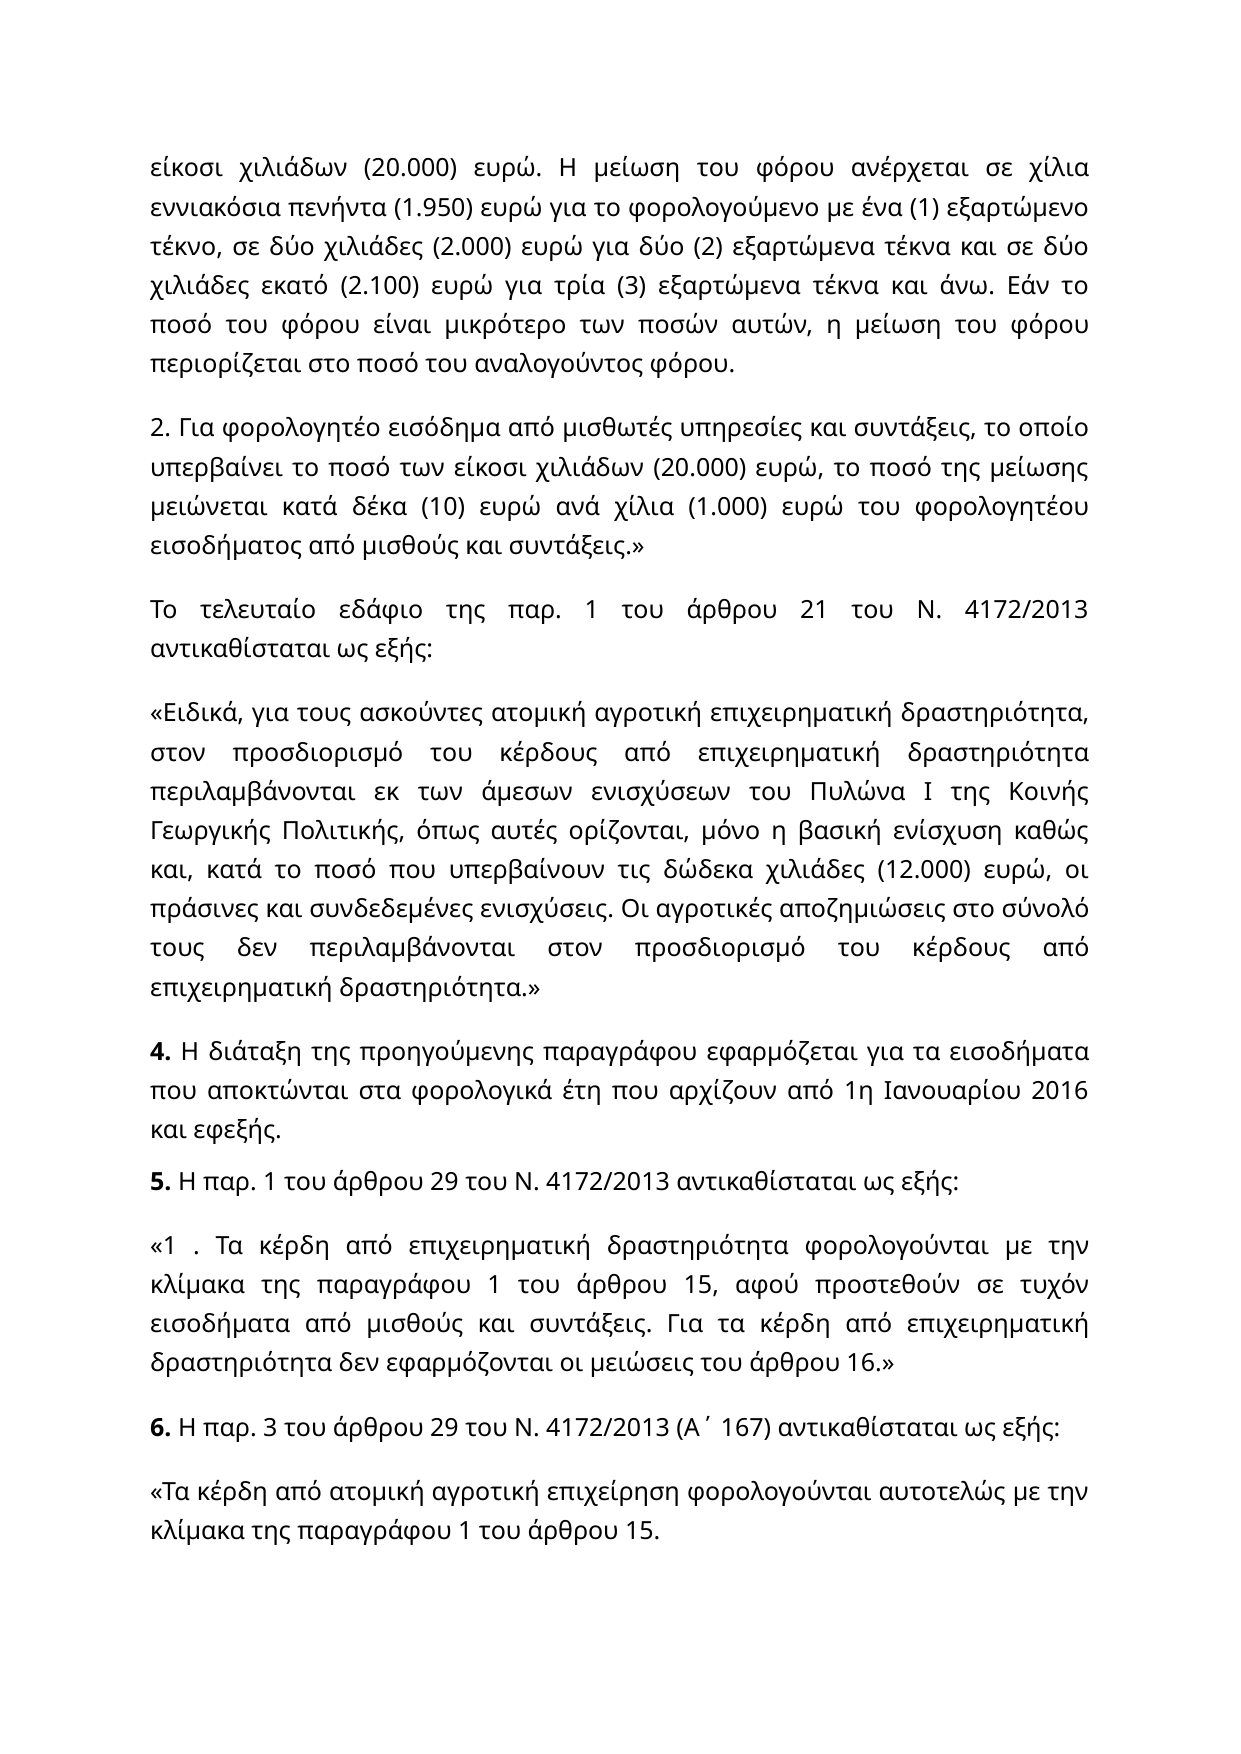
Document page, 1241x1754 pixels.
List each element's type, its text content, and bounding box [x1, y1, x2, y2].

text 6. Η παρ. 3 του άρθρου 29 του Ν. 4172/2013 (Α΄ 167) αντικαθίσταται ως εξής: [150, 1409, 1090, 1443]
text «1 . Τα κέρδη από επιχειρηματική δραστηριότητα φορολογούνται με την κλίμακα της παραγράφου 1 του άρθρου 15, αφού προστεθούν σε τυχόν εισοδήματα από μισθούς και συντάξεις. Για τα κέρδη από επιχειρηματική δραστηριότητα δεν εφαρμόζονται οι μειώσεις του άρθρου 16.» [150, 1227, 1090, 1379]
text 2. Για φορολογητέο εισόδημα από μισθωτές υπηρεσίες και συντάξεις, το οποίο υπερβαίνει το ποσό των είκοσι χιλιάδων (20.000) ευρώ, το ποσό της μείωσης μειώνεται κατά δέκα (10) ευρώ ανά χίλια (1.000) ευρώ του φορολογητέου εισοδήματος από μισθούς και συντάξεις.» [150, 410, 1090, 562]
text 4. Η διάταξη της προηγούμενης παραγράφου εφαρμόζεται για τα εισοδήματα που αποκτώνται στα φορολογικά έτη που αρχίζουν από 1η Ιανουαρίου 2016 και εφεξής. [150, 1033, 1090, 1146]
text 5. Η παρ. 1 του άρθρου 29 του Ν. 4172/2013 αντικαθίσταται ως εξής: [150, 1163, 1090, 1197]
text είκοσι χιλιάδων (20.000) ευρώ. Η μείωση του φόρου ανέρχεται σε χίλια εννιακόσια πενήντα (1.950) ευρώ για το φορολογούμενο με ένα (1) εξαρτώμενο τέκνο, σε δύο χιλιάδες (2.000) ευρώ για δύο (2) εξαρτώμενα τέκνα και σε δύο χιλιάδες εκατό (2.100) ευρώ για τρία (3) εξαρτώμενα τέκνα και άνω. Εάν το ποσό του φόρου είναι μικρότερο των ποσών αυτών, η μείωση του φόρου περιορίζεται στο ποσό του αναλογούντος φόρου. [150, 150, 1090, 380]
text «Τα κέρδη από ατομική αγροτική επιχείρηση φορολογούνται αυτοτελώς με την κλίμακα της παραγράφου 1 του άρθρου 15. [150, 1473, 1090, 1547]
text «Ειδικά, για τους ασκούντες ατομική αγροτική επιχειρηματική δραστηριότητα, στον προσδιορισμό του κέρδους από επιχειρηματική δραστηριότητα περιλαμβάνονται εκ των άμεσων ενισχύσεων του Πυλώνα I της Κοινής Γεωργικής Πολιτικής, όπως αυτές ορίζονται, μόνο η βασική ενίσχυση καθώς και, κατά το ποσό που υπερβαίνουν τις δώδεκα χιλιάδες (12.000) ευρώ, οι πράσινες και συνδεδεμένες ενισχύσεις. Οι αγροτικές αποζημιώσεις στο σύνολό τους δεν περιλαμβάνονται στον προσδιορισμό του κέρδους από επιχειρηματική δραστηριότητα.» [150, 695, 1090, 1003]
text Το τελευταίο εδάφιο της παρ. 1 του άρθρου 21 του Ν. 4172/2013 αντικαθίσταται ως εξής: [150, 592, 1090, 665]
